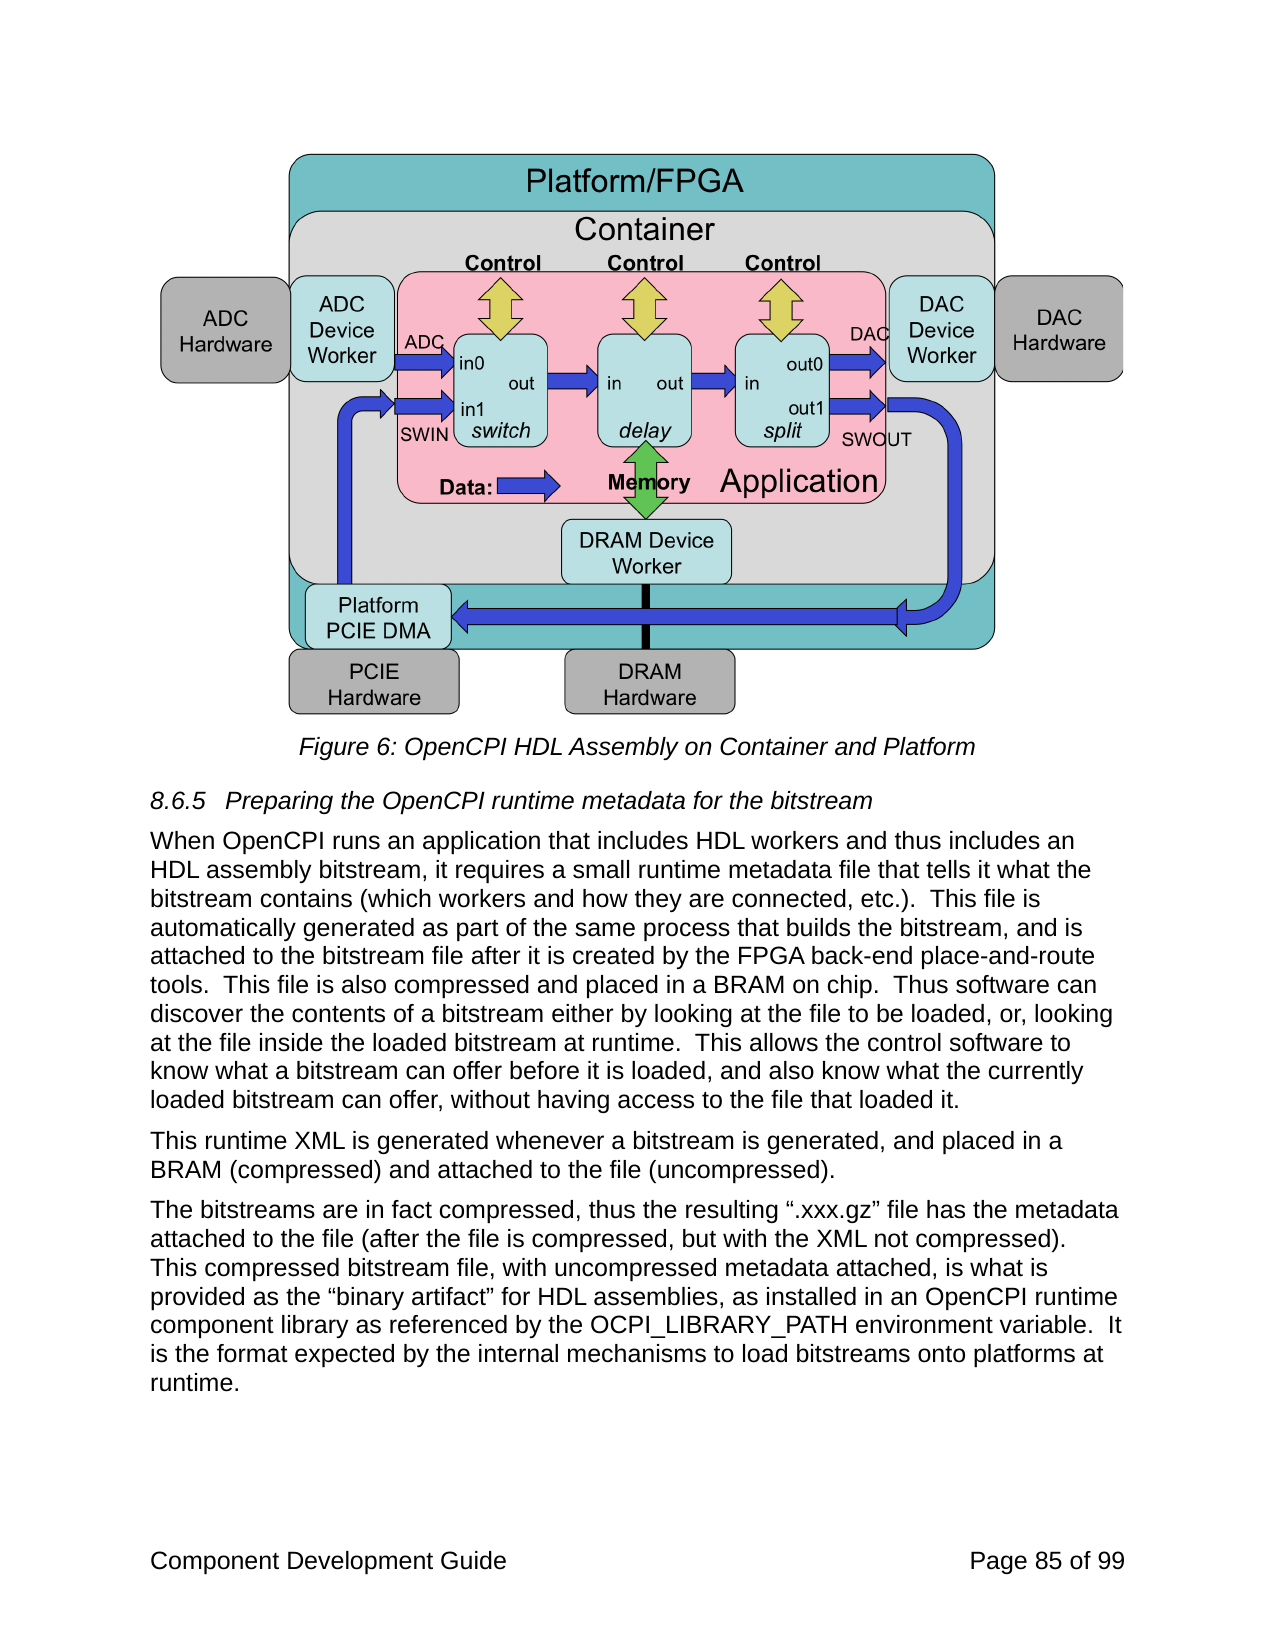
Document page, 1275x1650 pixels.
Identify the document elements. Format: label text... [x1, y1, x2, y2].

subtitle Preparing the OpenCPI runtime metadata for the bitstream [150, 786, 1125, 814]
text When OpenCPI runs an application that includes HDL workers and thus includes an HDL assembly bitstream, it requires a small runtime metadata file that tells it what the bitstream contains (which workers and how they are connected, etc.). This file is automatically generated as part of the same process that builds the bitstream, and is attached to the bitstream file after it is created by the FPGA back-end place-and-route tools. This file is also compressed and placed in a BRAM on chip. Thus software can discover the contents of a bitstream either by looking at the file to be loaded, or, looking at the file inside the loaded bitstream at runtime. This allows the control software to know what a bitstream can offer before it is loaded, and also know what the currently loaded bitstream can offer, without having access to the file that loaded it. [150, 826, 1125, 1114]
text This runtime XML is generated whenever a bitstream is generated, and placed in a BRAM (compressed) and attached to the file (uncompressed). [150, 1126, 1125, 1183]
text Figure 6: OpenCPI HDL Assembly on Container and Platform [150, 732, 1125, 761]
picture [151, 150, 1124, 717]
text The bitstreams are in fact compressed, thus the resulting “.xxx.gz” file has the metadata attached to the file (after the file is compressed, but with the XML not compressed). This compressed bitstream file, with uncompressed metadata attached, is what is provided as the “binary artifact” for HDL assemblies, as installed in an OpenCPI runtime component library as referenced by the OCPI_LIBRARY_PATH environment variable. It is the format expected by the internal mechanisms to load bitstreams onto platforms at runtime. [150, 1195, 1125, 1397]
